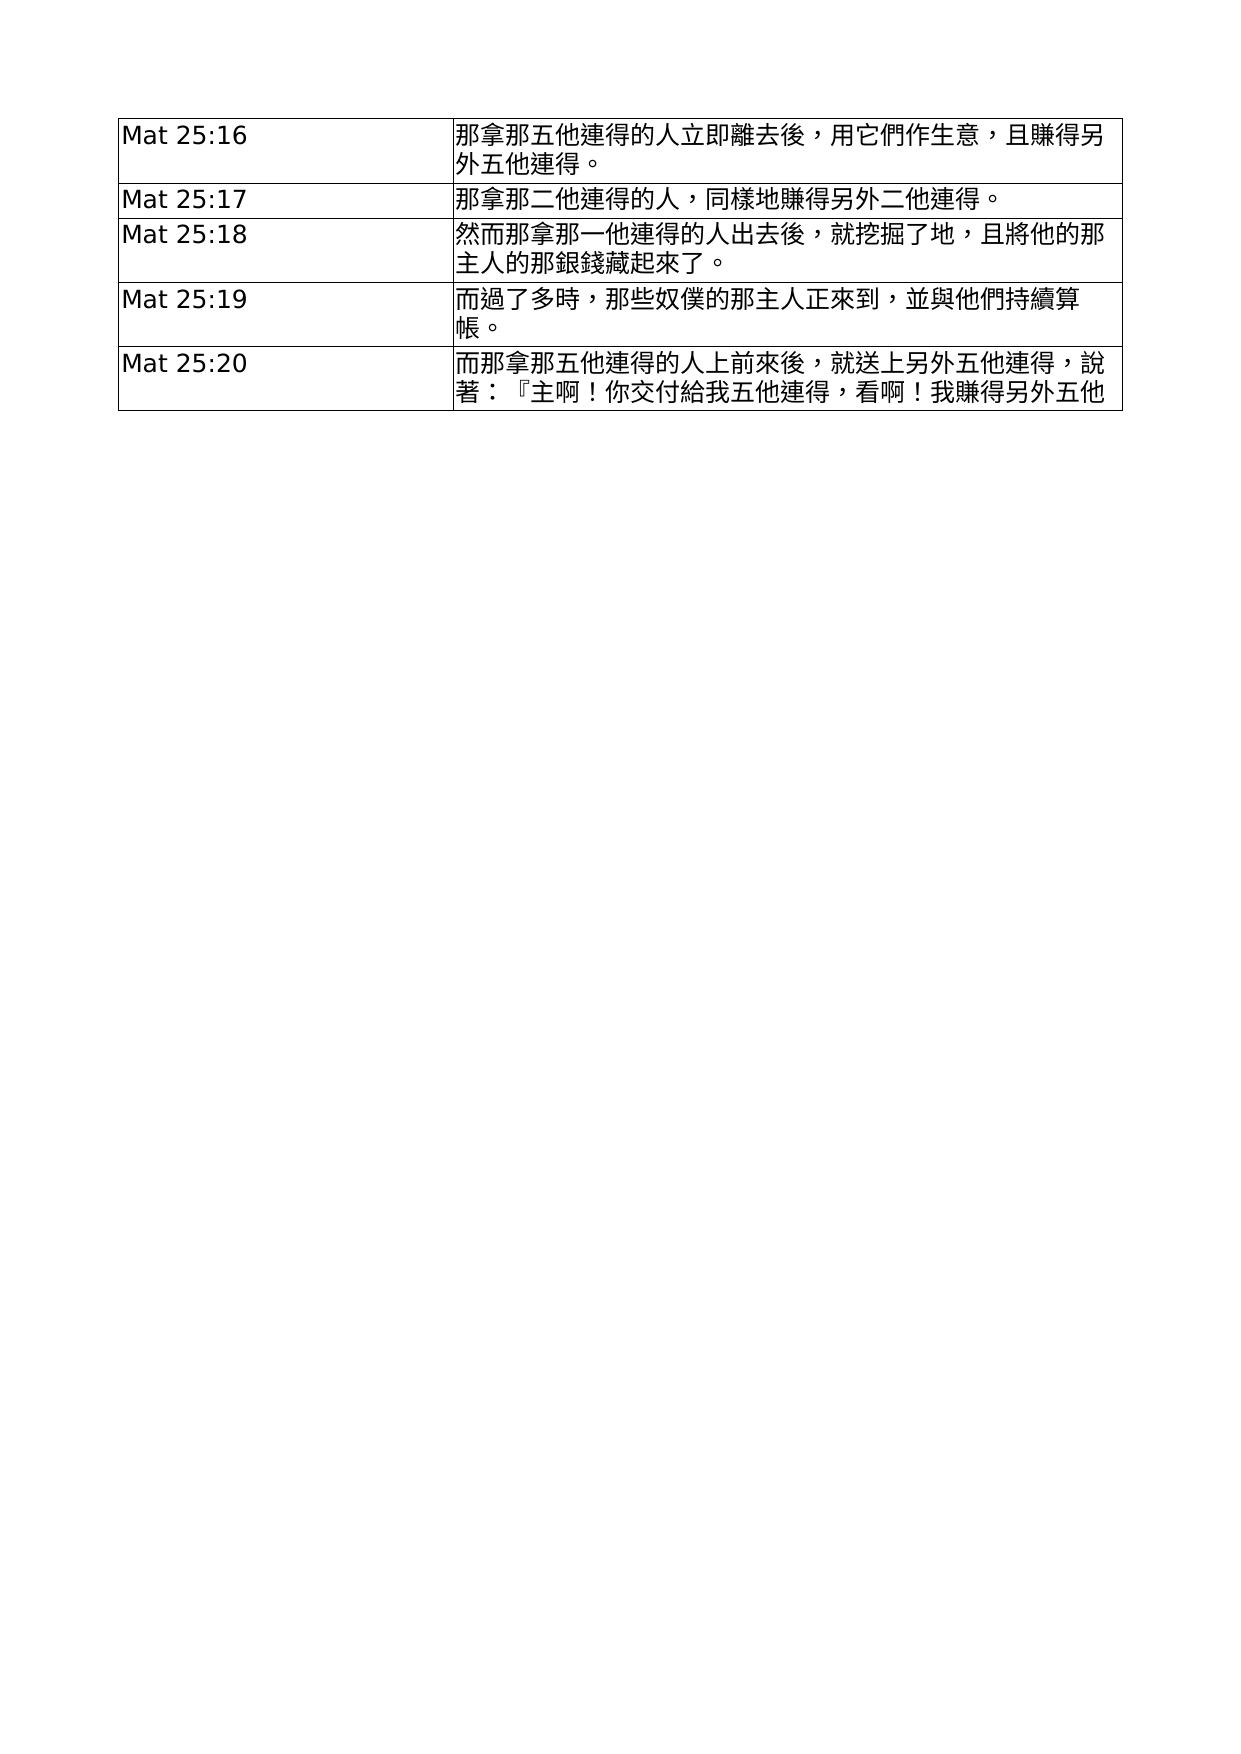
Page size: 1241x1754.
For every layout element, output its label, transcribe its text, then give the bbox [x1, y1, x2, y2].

table_cell 那拿那二他連得的人，同樣地賺得另外二他連得。 [454, 184, 1122, 217]
table_cell 然而那拿那一他連得的人出去後，就挖掘了地，且將他的那主人的那銀錢藏起來了。 [454, 219, 1122, 282]
table_cell Mat 25:19 [119, 283, 453, 346]
table_cell Mat 25:18 [119, 219, 453, 282]
table_cell Mat 25:16 [119, 119, 453, 182]
table_cell 而過了多時，那些奴僕的那主人正來到，並與他們持續算帳。 [454, 283, 1122, 346]
table_cell Mat 25:20 [119, 347, 453, 410]
table_cell 而那拿那五他連得的人上前來後，就送上另外五他連得，說著：『主啊！你交付給我五他連得，看啊！我賺得另外五他 [454, 347, 1122, 410]
table_cell Mat 25:17 [119, 184, 453, 217]
table_cell 那拿那五他連得的人立即離去後，用它們作生意，且賺得另外五他連得。 [454, 119, 1122, 182]
